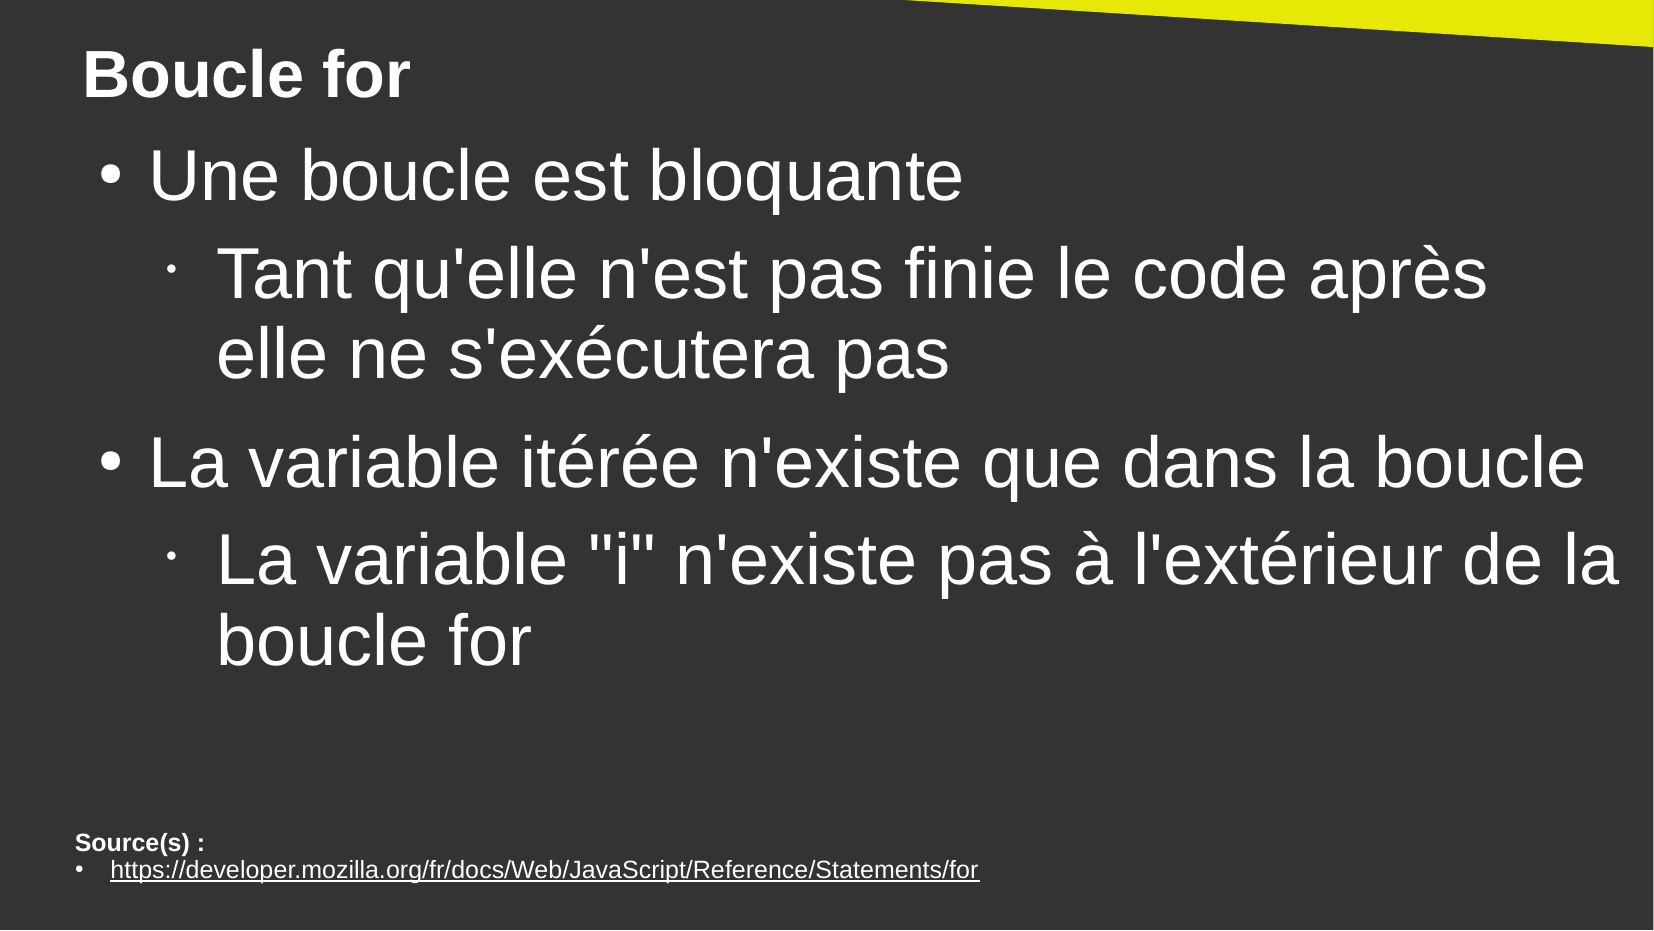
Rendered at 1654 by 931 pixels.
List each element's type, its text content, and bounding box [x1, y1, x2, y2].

text_box Source(s) : https://developer.mozilla.org/fr/docs/Web/JavaScript/Reference/Statements/for [60, 820, 1583, 892]
list Une boucle est bloquante Tant qu'elle n'est pas finie le code après elle ne s'exécutera pas La variable itérée n'existe que dans la boucle La variable "i" n'existe pas à l'extérieur de la boucle for [80, 135, 1620, 745]
title Boucle for [82, 37, 1571, 114]
text_box [904, 0, 1654, 48]
